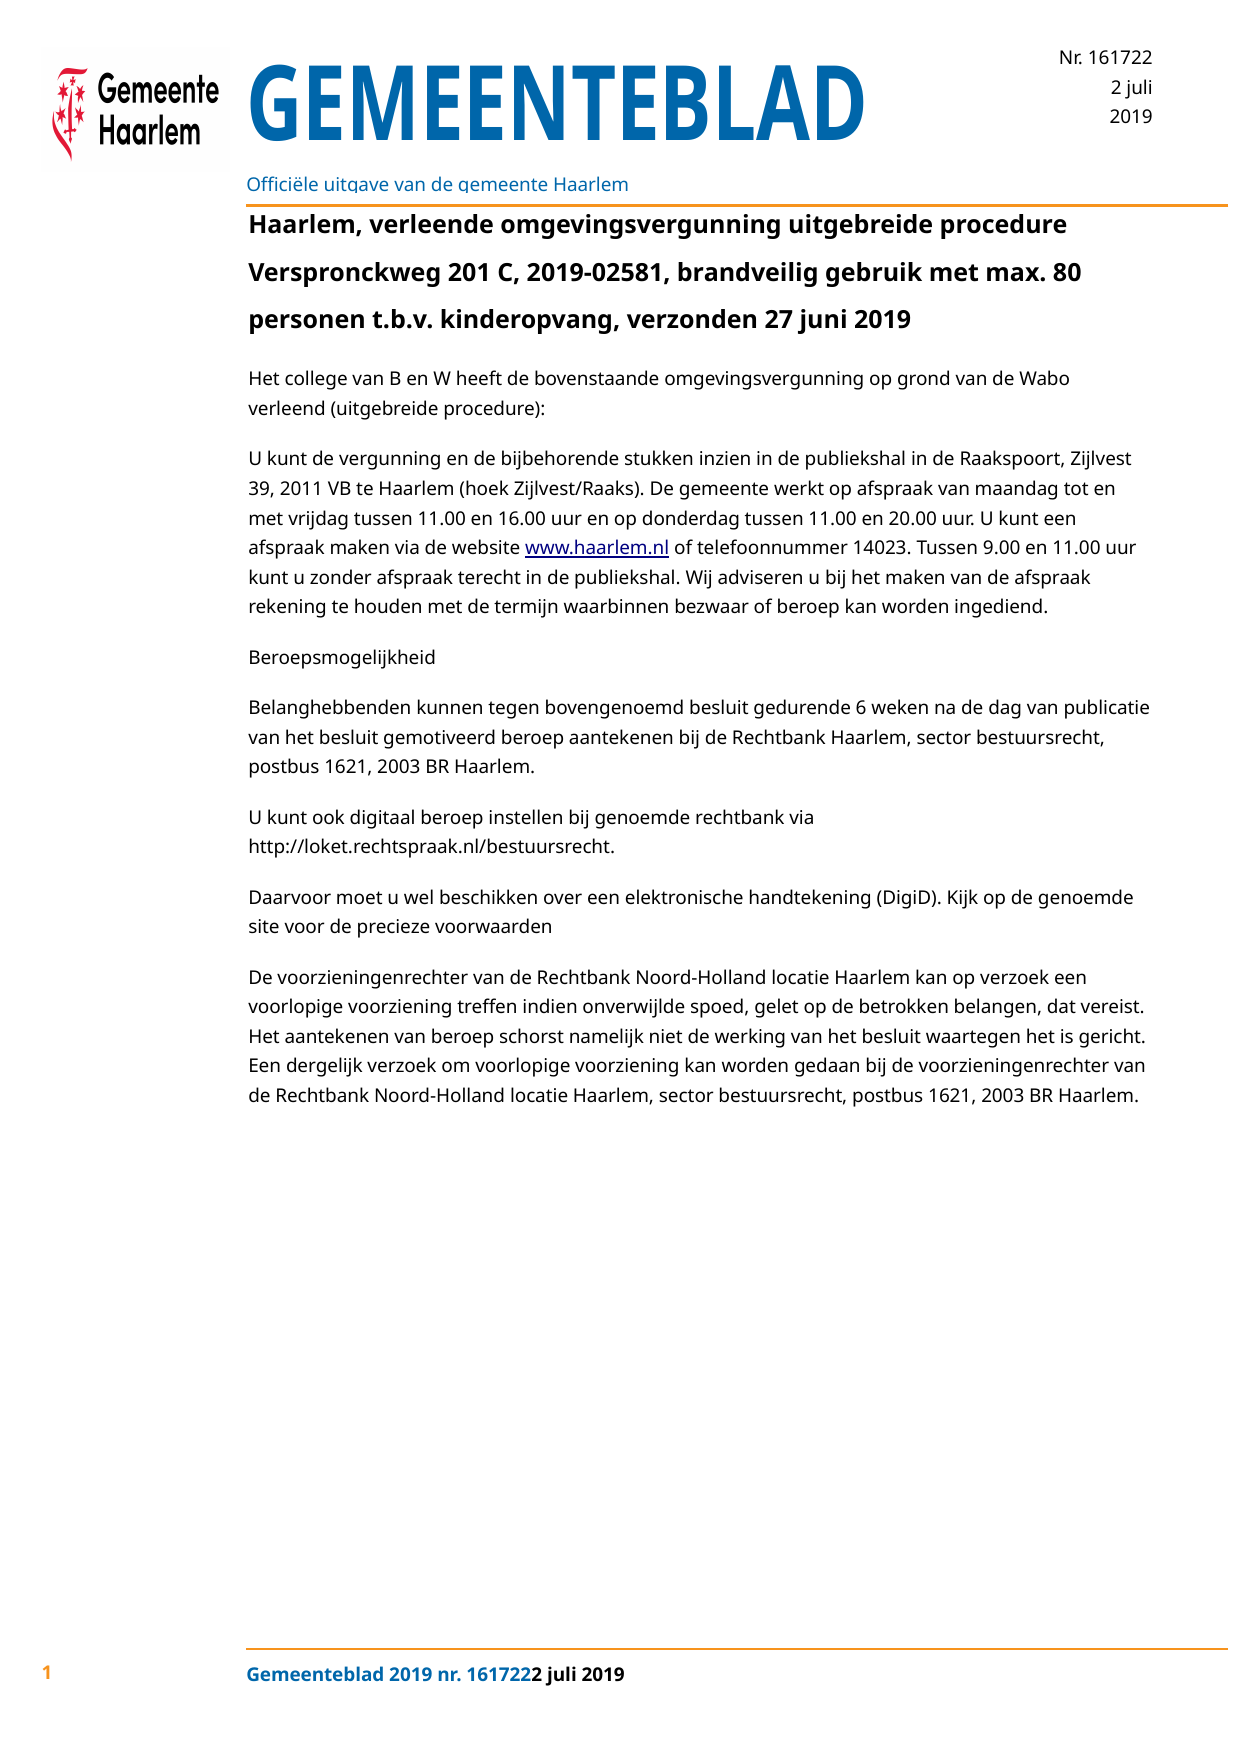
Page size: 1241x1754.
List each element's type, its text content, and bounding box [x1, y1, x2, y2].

text Het college van B en W heeft de bovenstaande omgevingsvergunning op grond van de Wabo verleend (uitgebreide procedure): [248, 366, 1152, 421]
text Beroepsmogelijkheid [248, 644, 1152, 669]
text De voorzieningenrechter van de Rechtbank Noord-Holland locatie Haarlem kan op verzoek een voorlopige voorziening treffen indien onverwijlde spoed, gelet op de betrokken belangen, dat vereist. Het aantekenen van beroep schorst namelijk niet de werking van het besluit waartegen het is gericht. Een dergelijk verzoek om voorlopige voorziening kan worden gedaan bij de voorzieningenrechter van de Rechtbank Noord-Holland locatie Haarlem, sector bestuursrecht, postbus 1621, 2003 BR Haarlem. [248, 964, 1152, 1108]
text Daarvoor moet u wel beschikken over een elektronische handtekening (DigiD). Kijk op de genoemde site voor de precieze voorwaarden [248, 884, 1152, 939]
text Haarlem, verleende omgevingsvergunning uitgebreide procedure Verspronckweg 201 C, 2019-02581, brandveilig gebruik met max. 80 personen t.b.v. kinderopvang, verzonden 27 juni 2019 [248, 207, 1152, 336]
picture [41, 47, 231, 172]
text U kunt de vergunning en de bijbehorende stukken inzien in de publiekshal in de Raakspoort, Zijlvest 39, 2011 VB te Haarlem (hoek Zijlvest/Raaks). De gemeente werkt op afspraak van maandag tot en met vrijdag tussen 11.00 en 16.00 uur en op donderdag tussen 11.00 en 20.00 uur. U kunt een afspraak maken via de website www.haarlem.nl of telefoonnummer 14023. Tussen 9.00 en 11.00 uur kunt u zonder afspraak terecht in de publiekshal. Wij adviseren u bij het maken van de afspraak rekening te houden met de termijn waarbinnen bezwaar of beroep kan worden ingediend. [248, 446, 1152, 619]
text U kunt ook digitaal beroep instellen bij genoemde rechtbank via http://loket.rechtspraak.nl/bestuursrecht. [248, 804, 1152, 859]
text Belanghebbenden kunnen tegen bovengenoemd besluit gedurende 6 weken na de dag van publicatie van het besluit gemotiveerd beroep aantekenen bij de Rechtbank Haarlem, sector bestuursrecht, postbus 1621, 2003 BR Haarlem. [248, 694, 1152, 779]
